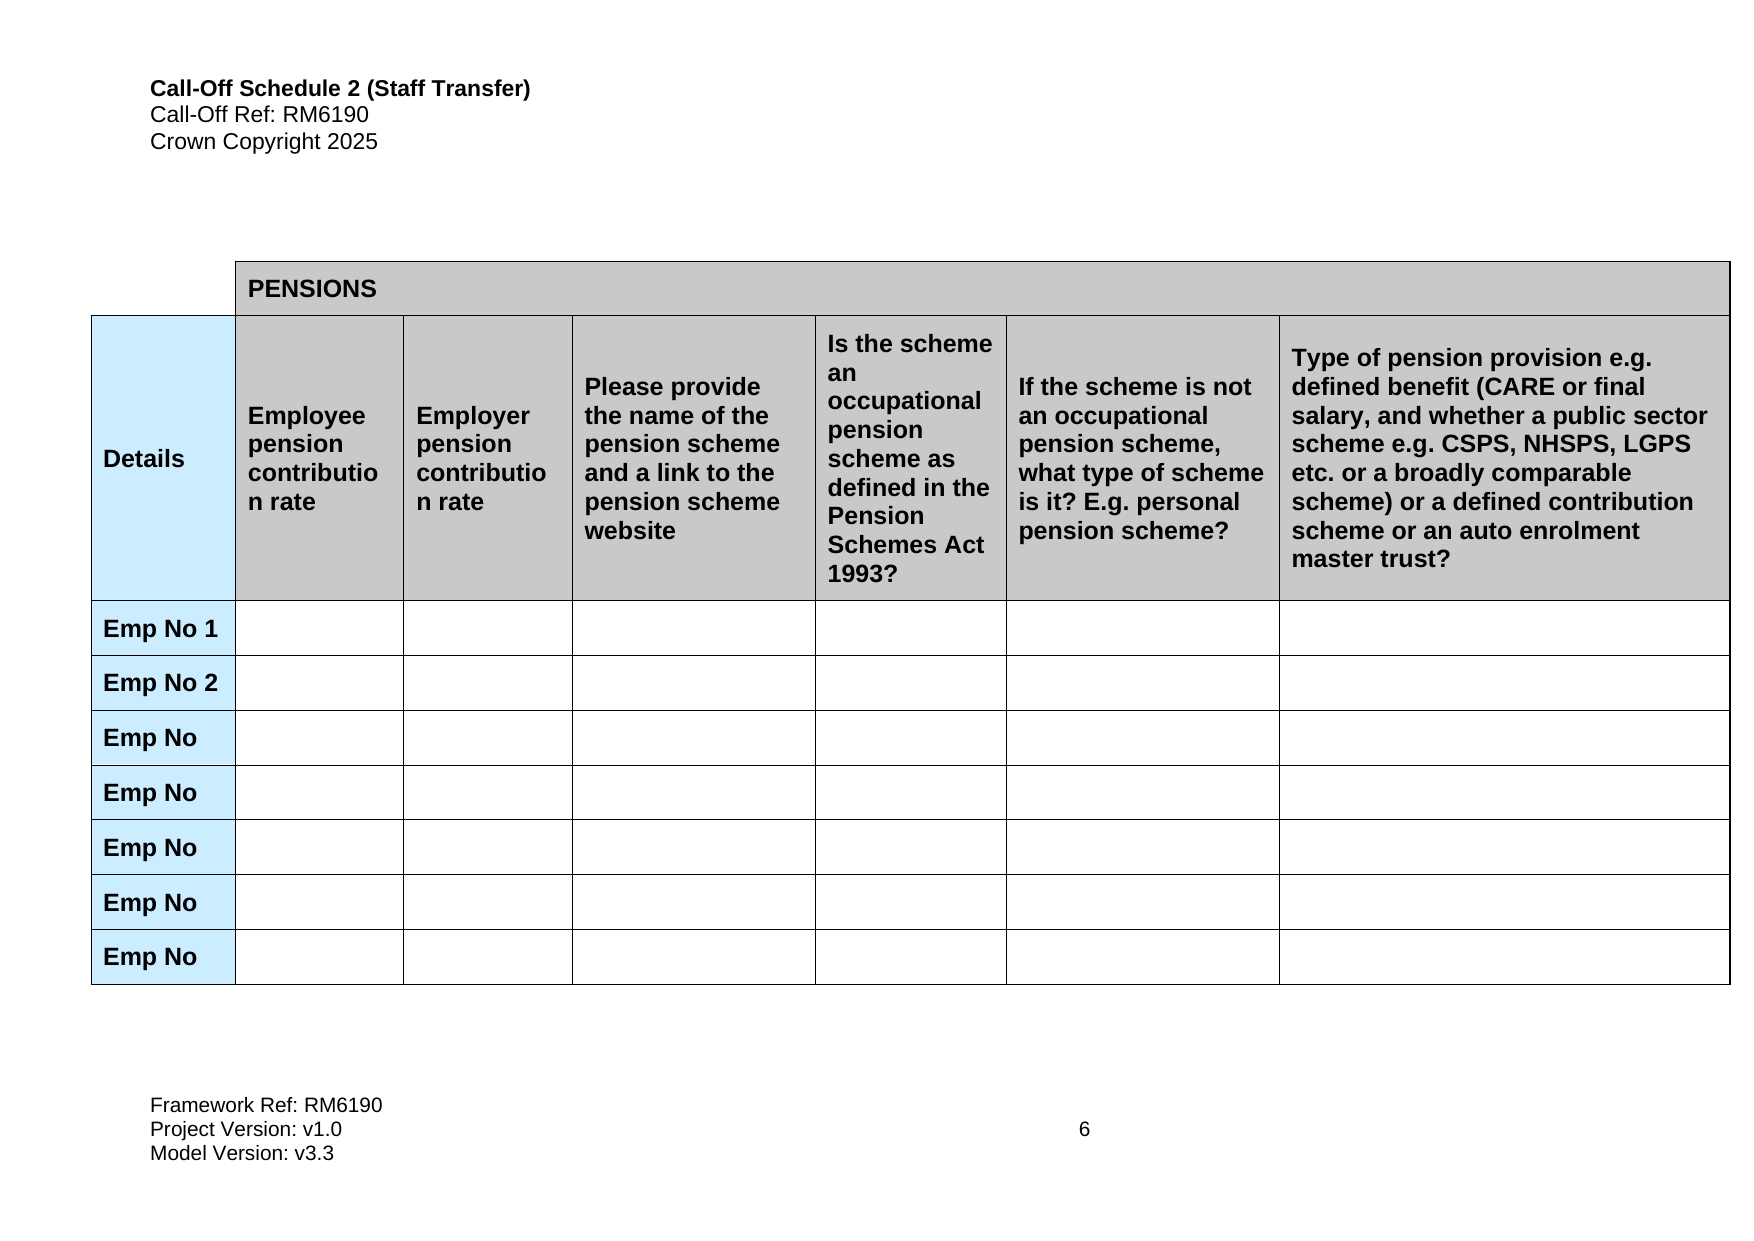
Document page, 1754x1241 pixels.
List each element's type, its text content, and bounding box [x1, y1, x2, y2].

table_cell Details [92, 316, 235, 600]
table_cell [236, 820, 403, 874]
table_cell [1007, 766, 1279, 819]
table_header [91, 261, 235, 315]
table_cell Emp No 2 [92, 656, 235, 710]
table_cell [573, 656, 815, 710]
table_cell Type of pension provision e.g. defined benefit (CARE or final salary, and whether a public sector scheme e.g. CSPS, NHSPS, LGPS etc. or a broadly comparable scheme) or a defined contribution scheme or an auto enrolment master trust? [1280, 316, 1729, 600]
table_cell [236, 601, 403, 655]
table_cell [236, 930, 403, 984]
table_cell [404, 930, 572, 984]
table_cell [1007, 656, 1279, 710]
table_cell [573, 601, 815, 655]
table_cell [1280, 930, 1729, 984]
table_cell [1007, 601, 1279, 655]
table_cell [1007, 711, 1279, 764]
table_cell [573, 930, 815, 984]
table_cell Emp No [92, 711, 235, 764]
table_header PENSIONS [236, 262, 1729, 315]
table_cell [236, 711, 403, 764]
table_cell [573, 820, 815, 874]
table_cell [1280, 711, 1729, 764]
table_cell Emp No [92, 766, 235, 819]
table_cell [573, 766, 815, 819]
table_cell [1280, 656, 1729, 710]
table_cell Emp No [92, 930, 235, 984]
table_cell [816, 930, 1006, 984]
table_cell [404, 766, 572, 819]
table_cell [816, 766, 1006, 819]
table_cell [236, 875, 403, 929]
table_cell [1007, 930, 1279, 984]
table_cell [1280, 820, 1729, 874]
table_cell Employer pension contribution rate [404, 316, 572, 600]
table_cell [404, 601, 572, 655]
table_cell [816, 820, 1006, 874]
table_cell [816, 601, 1006, 655]
table_cell [1007, 820, 1279, 874]
table_cell [1280, 875, 1729, 929]
table_cell [816, 875, 1006, 929]
table_cell [573, 711, 815, 764]
table_cell Emp No [92, 875, 235, 929]
table_cell [404, 711, 572, 764]
table_cell [816, 711, 1006, 764]
table_cell Is the scheme an occupational pension scheme as defined in the Pension Schemes Act 1993? [816, 316, 1006, 600]
table_cell [236, 656, 403, 710]
table_cell [404, 820, 572, 874]
table_cell [1280, 766, 1729, 819]
table_cell [1280, 601, 1729, 655]
table_cell [573, 875, 815, 929]
table_cell [1007, 875, 1279, 929]
table_cell [816, 656, 1006, 710]
table_cell Please provide the name of the pension scheme and a link to the pension scheme website [573, 316, 815, 600]
table_cell [236, 766, 403, 819]
table_cell Emp No [92, 820, 235, 874]
table_cell [404, 875, 572, 929]
table_cell If the scheme is not an occupational pension scheme, what type of scheme is it? E.g. personal pension scheme? [1007, 316, 1279, 600]
table_cell Emp No 1 [92, 601, 235, 655]
table_cell [404, 656, 572, 710]
table_cell Employee pension contribution rate [236, 316, 403, 600]
